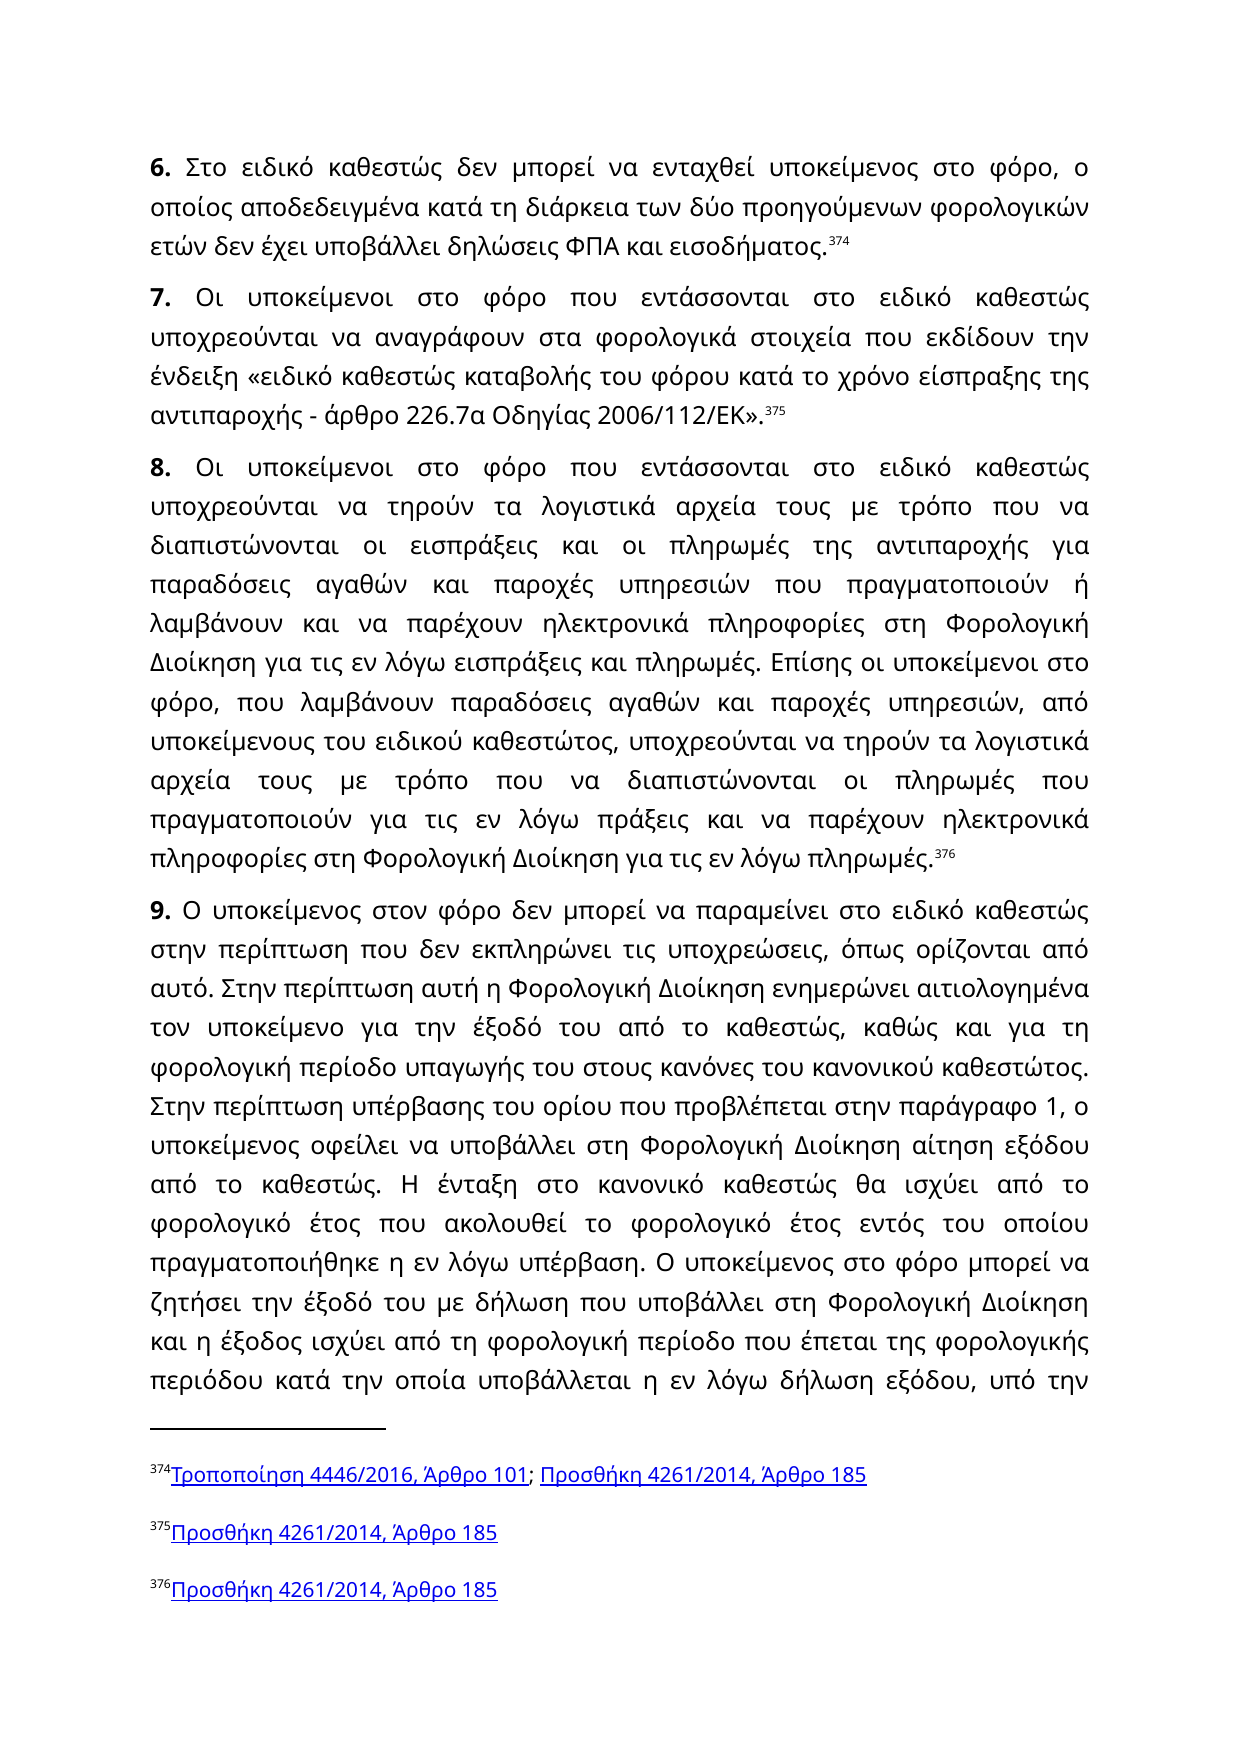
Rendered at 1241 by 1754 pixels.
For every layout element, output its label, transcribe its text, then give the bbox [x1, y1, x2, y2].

text Προσθήκη 4261/2014, Άρθρο 185 [150, 1518, 1090, 1546]
text Τροποποίηση 4446/2016, Άρθρο 101; Προσθήκη 4261/2014, Άρθρο 185 [150, 1460, 1090, 1489]
text 6. Στο ειδικό καθεστώς δεν μπορεί να ενταχθεί υποκείμενος στο φόρο, ο οποίος αποδεδειγμένα κατά τη διάρκεια των δύο προηγούμενων φορολογικών ετών δεν έχει υποβάλλει δηλώσεις ΦΠΑ και εισοδήματος. [150, 150, 1090, 262]
text 9. Ο υποκείμενος στον φόρο δεν μπορεί να παραμείνει στο ειδικό καθεστώς στην περίπτωση που δεν εκπληρώνει τις υποχρεώσεις, όπως ορίζονται από αυτό. Στην περίπτωση αυτή η Φορολογική Διοίκηση ενημερώνει αιτιολογημένα τον υποκείμενο για την έξοδό του από το καθεστώς, καθώς και για τη φορολογική περίοδο υπαγωγής του στους κανόνες του κανονικού καθεστώτος. Στην περίπτωση υπέρβασης του ορίου που προβλέπεται στην παράγραφο 1, ο υποκείμενος οφείλει να υποβάλλει στη Φορολογική Διοίκηση αίτηση εξόδου από το καθεστώς. Η ένταξη στο κανονικό καθεστώς θα ισχύει από το φορολογικό έτος που ακολουθεί το φορολογικό έτος εντός του οποίου πραγματοποιήθηκε η εν λόγω υπέρβαση. Ο υποκείμενος στο φόρο μπορεί να ζητήσει την έξοδό του με δήλωση που υποβάλλει στη Φορολογική Διοίκηση και η έξοδος ισχύει από τη φορολογική περίοδο που έπεται της φορολογικής περιόδου κατά την οποία υποβάλλεται η εν λόγω δήλωση εξόδου, υπό την [150, 892, 1090, 1397]
text 7. Οι υποκείμενοι στο φόρο που εντάσσονται στο ειδικό καθεστώς υποχρεούνται να αναγράφουν στα φορολογικά στοιχεία που εκδίδουν την ένδειξη «ειδικό καθεστώς καταβολής του φόρου κατά το χρόνο είσπραξης της αντιπαροχής - άρθρο 226.7α Οδηγίας 2006/112/ΕΚ». [150, 280, 1090, 432]
text 8. Οι υποκείμενοι στο φόρο που εντάσσονται στο ειδικό καθεστώς υποχρεούνται να τηρούν τα λογιστικά αρχεία τους με τρόπο που να διαπιστώνονται οι εισπράξεις και οι πληρωμές της αντιπαροχής για παραδόσεις αγαθών και παροχές υπηρεσιών που πραγματοποιούν ή λαμβάνουν και να παρέχουν ηλεκτρονικά πληροφορίες στη Φορολογική Διοίκηση για τις εν λόγω εισπράξεις και πληρωμές. Επίσης οι υποκείμενοι στο φόρο, που λαμβάνουν παραδόσεις αγαθών και παροχές υπηρεσιών, από υποκείμενους του ειδικού καθεστώτος, υποχρεούνται να τηρούν τα λογιστικά αρχεία τους με τρόπο που να διαπιστώνονται οι πληρωμές που πραγματοποιούν για τις εν λόγω πράξεις και να παρέχουν ηλεκτρονικά πληροφορίες στη Φορολογική Διοίκηση για τις εν λόγω πληρωμές. [150, 449, 1090, 875]
text Προσθήκη 4261/2014, Άρθρο 185 [150, 1576, 1090, 1604]
